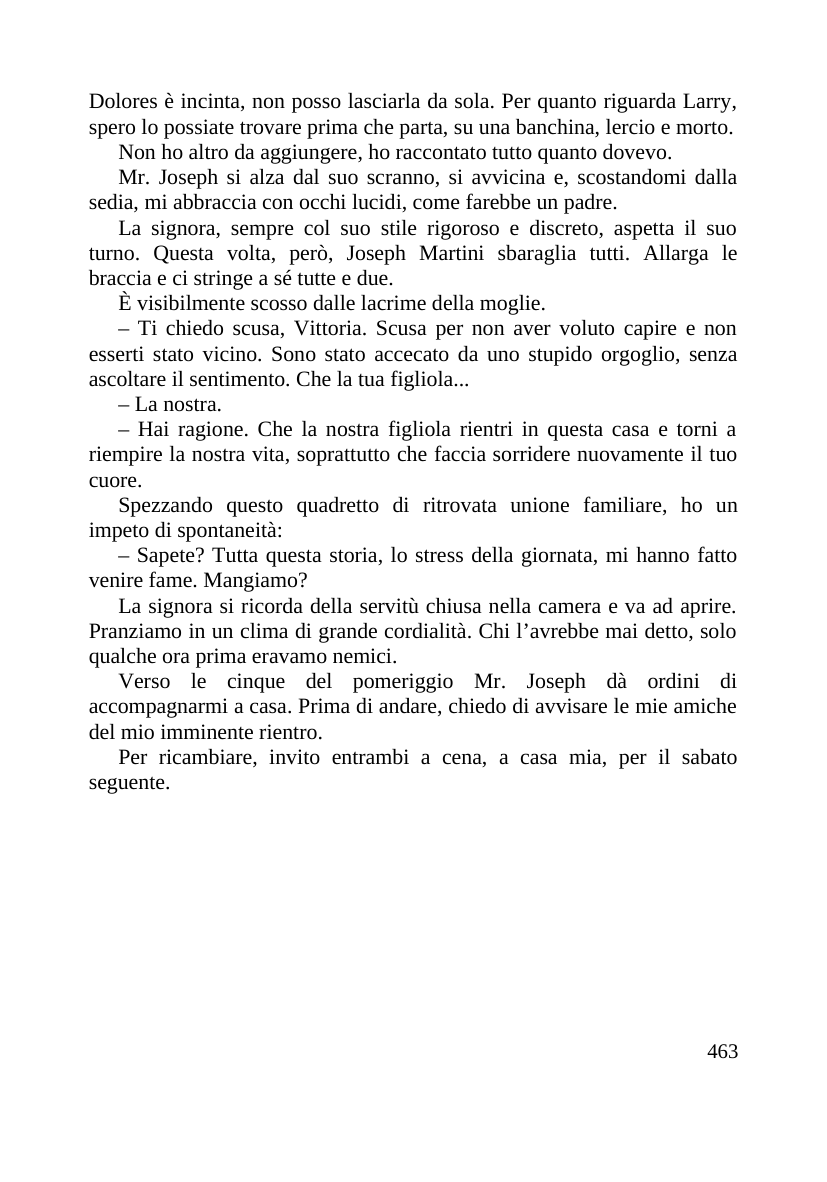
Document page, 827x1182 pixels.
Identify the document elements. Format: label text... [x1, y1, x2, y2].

text La signora, sempre col suo stile rigoroso e discreto, aspetta il suo turno. Questa volta, però, Joseph Martini sbaraglia tutti. Allarga le braccia e ci stringe a sé tutte e due. [88, 214, 738, 290]
text Non ho altro da aggiungere, ho raccontato tutto quanto dovevo. [88, 139, 738, 164]
text Dolores è incinta, non posso lasciarla da sola. Per quanto riguarda Larry, spero lo possiate trovare prima che parta, su una banchina, lercio e morto. [88, 88, 738, 139]
text Verso le cinque del pomeriggio Mr. Joseph dà ordini di accompagnarmi a casa. Prima di andare, chiedo di avvisare le mie amiche del mio imminente rientro. [88, 668, 738, 744]
text La signora si ricorda della servitù chiusa nella camera e va ad aprire. Pranziamo in un clima di grande cordialità. Chi l’avrebbe mai detto, solo qualche ora prima eravamo nemici. [88, 593, 738, 668]
text Spezzando questo quadretto di ritrovata unione familiare, ho un impeto di spontaneità: [88, 492, 738, 542]
text Mr. Joseph si alza dal suo scranno, si avvicina e, scostandomi dalla sedia, mi abbraccia con occhi lucidi, come farebbe un padre. [88, 164, 738, 214]
text – Sapete? Tutta questa storia, lo stress della giornata, mi hanno fatto venire fame. Mangiamo? [88, 542, 738, 593]
text – La nostra. [88, 391, 738, 416]
text – Ti chiedo scusa, Vittoria. Scusa per non aver voluto capire e non esserti stato vicino. Sono stato accecato da uno stupido orgoglio, senza ascoltare il sentimento. Che la tua figliola... [88, 315, 738, 391]
text È visibilmente scosso dalle lacrime della moglie. [88, 290, 738, 315]
text – Hai ragione. Che la nostra figliola rientri in questa casa e torni a riempire la nostra vita, soprattutto che faccia sorridere nuovamente il tuo cuore. [88, 416, 738, 492]
text Per ricambiare, invito entrambi a cena, a casa mia, per il sabato seguente. [88, 744, 738, 794]
